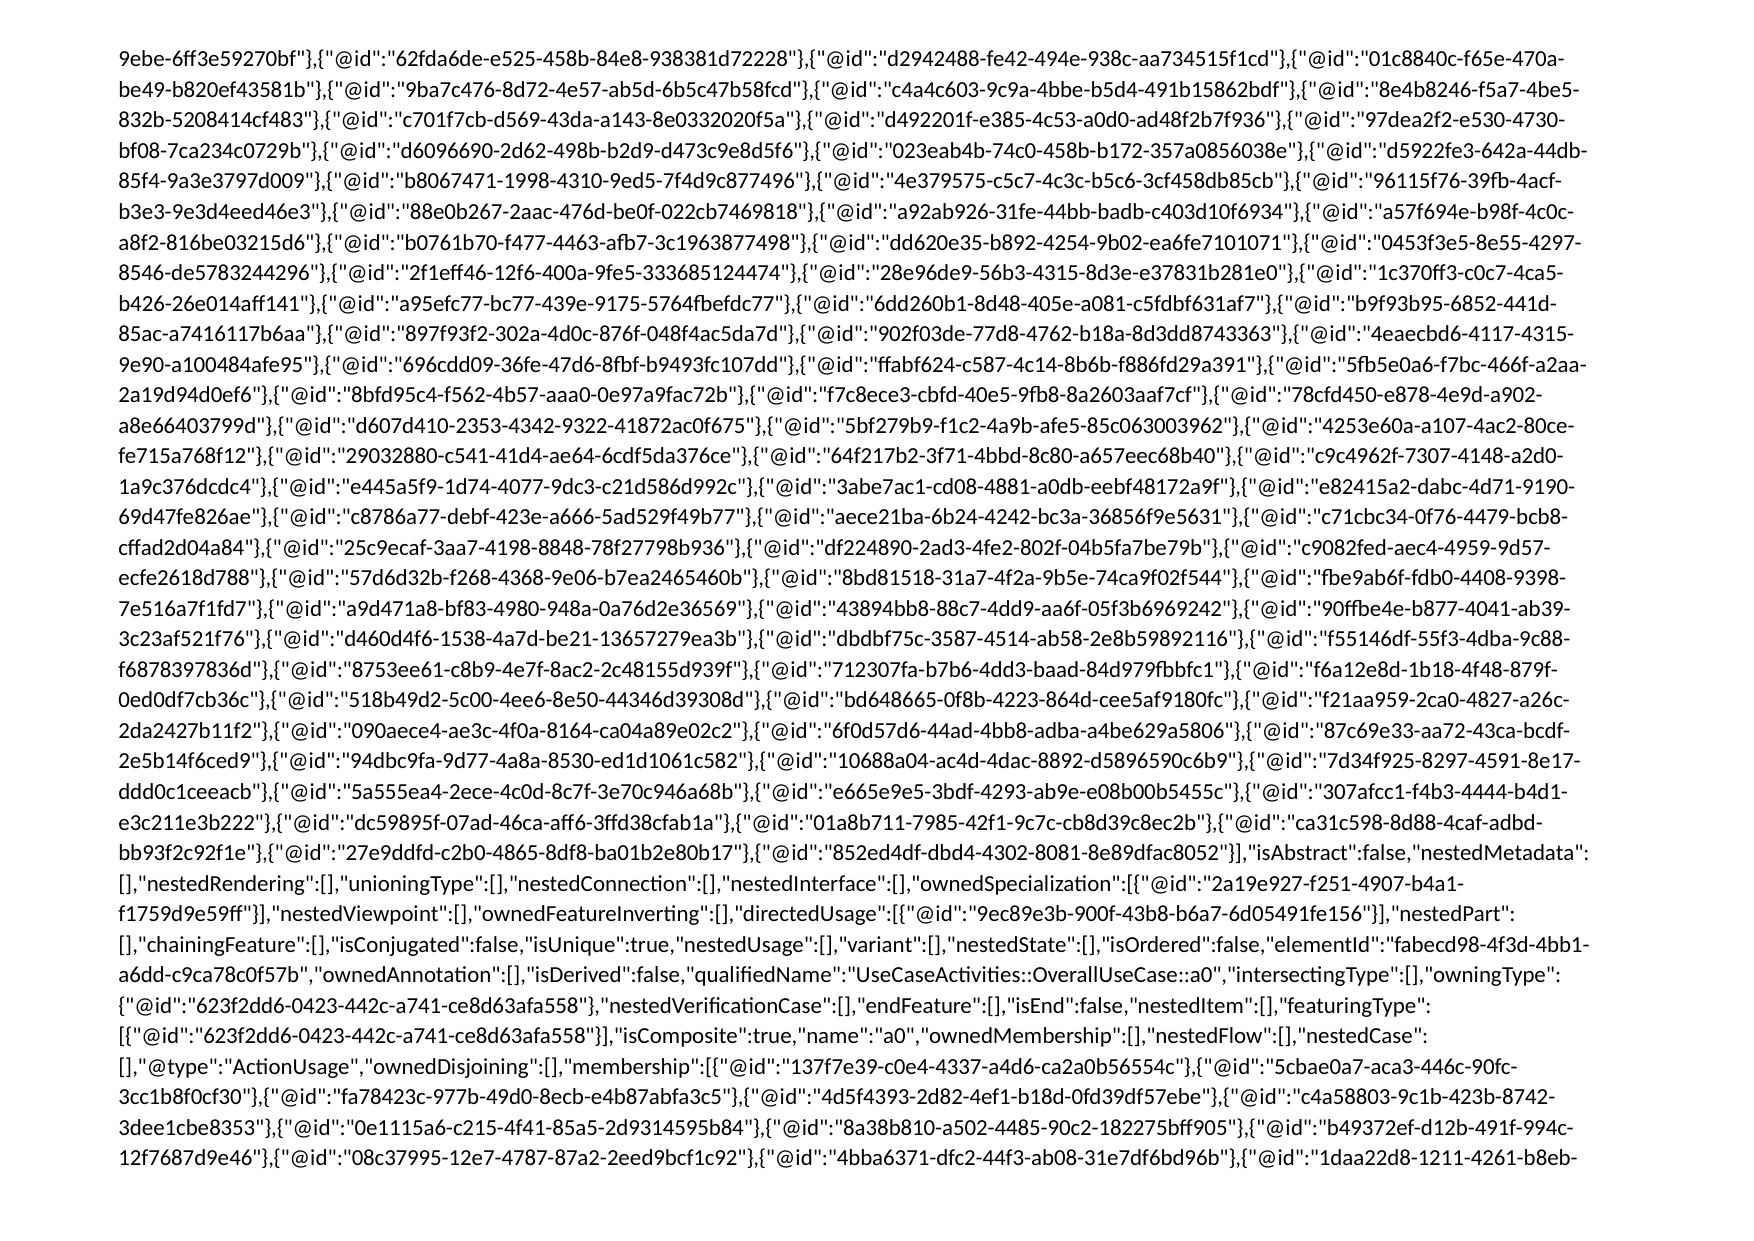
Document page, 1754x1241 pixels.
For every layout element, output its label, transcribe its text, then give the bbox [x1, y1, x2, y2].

text 9ebe-6ff3e59270bf"},{"@id":"62fda6de-e525-458b-84e8-938381d72228"},{"@id":"d2942488-fe42-494e-938c-aa734515f1cd"},{"@id":"01c8840c-f65e-470a-be49-b820ef43581b"},{"@id":"9ba7c476-8d72-4e57-ab5d-6b5c47b58fcd"},{"@id":"c4a4c603-9c9a-4bbe-b5d4-491b15862bdf"},{"@id":"8e4b8246-f5a7-4be5-832b-5208414cf483"},{"@id":"c701f7cb-d569-43da-a143-8e0332020f5a"},{"@id":"d492201f-e385-4c53-a0d0-ad48f2b7f936"},{"@id":"97dea2f2-e530-4730-bf08-7ca234c0729b"},{"@id":"d6096690-2d62-498b-b2d9-d473c9e8d5f6"},{"@id":"023eab4b-74c0-458b-b172-357a0856038e"},{"@id":"d5922fe3-642a-44db-85f4-9a3e3797d009"},{"@id":"b8067471-1998-4310-9ed5-7f4d9c877496"},{"@id":"4e379575-c5c7-4c3c-b5c6-3cf458db85cb"},{"@id":"96115f76-39fb-4acf-b3e3-9e3d4eed46e3"},{"@id":"88e0b267-2aac-476d-be0f-022cb7469818"},{"@id":"a92ab926-31fe-44bb-badb-c403d10f6934"},{"@id":"a57f694e-b98f-4c0c-a8f2-816be03215d6"},{"@id":"b0761b70-f477-4463-afb7-3c1963877498"},{"@id":"dd620e35-b892-4254-9b02-ea6fe7101071"},{"@id":"0453f3e5-8e55-4297-8546-de5783244296"},{"@id":"2f1eff46-12f6-400a-9fe5-333685124474"},{"@id":"28e96de9-56b3-4315-8d3e-e37831b281e0"},{"@id":"1c370ff3-c0c7-4ca5-b426-26e014aff141"},{"@id":"a95efc77-bc77-439e-9175-5764fbefdc77"},{"@id":"6dd260b1-8d48-405e-a081-c5fdbf631af7"},{"@id":"b9f93b95-6852-441d-85ac-a7416117b6aa"},{"@id":"897f93f2-302a-4d0c-876f-048f4ac5da7d"},{"@id":"902f03de-77d8-4762-b18a-8d3dd8743363"},{"@id":"4eaecbd6-4117-4315-9e90-a100484afe95"},{"@id":"696cdd09-36fe-47d6-8fbf-b9493fc107dd"},{"@id":"ffabf624-c587-4c14-8b6b-f886fd29a391"},{"@id":"5fb5e0a6-f7bc-466f-a2aa-2a19d94d0ef6"},{"@id":"8bfd95c4-f562-4b57-aaa0-0e97a9fac72b"},{"@id":"f7c8ece3-cbfd-40e5-9fb8-8a2603aaf7cf"},{"@id":"78cfd450-e878-4e9d-a902-a8e66403799d"},{"@id":"d607d410-2353-4342-9322-41872ac0f675"},{"@id":"5bf279b9-f1c2-4a9b-afe5-85c063003962"},{"@id":"4253e60a-a107-4ac2-80ce-fe715a768f12"},{"@id":"29032880-c541-41d4-ae64-6cdf5da376ce"},{"@id":"64f217b2-3f71-4bbd-8c80-a657eec68b40"},{"@id":"c9c4962f-7307-4148-a2d0-1a9c376dcdc4"},{"@id":"e445a5f9-1d74-4077-9dc3-c21d586d992c"},{"@id":"3abe7ac1-cd08-4881-a0db-eebf48172a9f"},{"@id":"e82415a2-dabc-4d71-9190-69d47fe826ae"},{"@id":"c8786a77-debf-423e-a666-5ad529f49b77"},{"@id":"aece21ba-6b24-4242-bc3a-36856f9e5631"},{"@id":"c71cbc34-0f76-4479-bcb8-cffad2d04a84"},{"@id":"25c9ecaf-3aa7-4198-8848-78f27798b936"},{"@id":"df224890-2ad3-4fe2-802f-04b5fa7be79b"},{"@id":"c9082fed-aec4-4959-9d57-ecfe2618d788"},{"@id":"57d6d32b-f268-4368-9e06-b7ea2465460b"},{"@id":"8bd81518-31a7-4f2a-9b5e-74ca9f02f544"},{"@id":"fbe9ab6f-fdb0-4408-9398-7e516a7f1fd7"},{"@id":"a9d471a8-bf83-4980-948a-0a76d2e36569"},{"@id":"43894bb8-88c7-4dd9-aa6f-05f3b6969242"},{"@id":"90ffbe4e-b877-4041-ab39-3c23af521f76"},{"@id":"d460d4f6-1538-4a7d-be21-13657279ea3b"},{"@id":"dbdbf75c-3587-4514-ab58-2e8b59892116"},{"@id":"f55146df-55f3-4dba-9c88-f6878397836d"},{"@id":"8753ee61-c8b9-4e7f-8ac2-2c48155d939f"},{"@id":"712307fa-b7b6-4dd3-baad-84d979fbbfc1"},{"@id":"f6a12e8d-1b18-4f48-879f-0ed0df7cb36c"},{"@id":"518b49d2-5c00-4ee6-8e50-44346d39308d"},{"@id":"bd648665-0f8b-4223-864d-cee5af9180fc"},{"@id":"f21aa959-2ca0-4827-a26c-2da2427b11f2"},{"@id":"090aece4-ae3c-4f0a-8164-ca04a89e02c2"},{"@id":"6f0d57d6-44ad-4bb8-adba-a4be629a5806"},{"@id":"87c69e33-aa72-43ca-bcdf-2e5b14f6ced9"},{"@id":"94dbc9fa-9d77-4a8a-8530-ed1d1061c582"},{"@id":"10688a04-ac4d-4dac-8892-d5896590c6b9"},{"@id":"7d34f925-8297-4591-8e17-ddd0c1ceeacb"},{"@id":"5a555ea4-2ece-4c0d-8c7f-3e70c946a68b"},{"@id":"e665e9e5-3bdf-4293-ab9e-e08b00b5455c"},{"@id":"307afcc1-f4b3-4444-b4d1-e3c211e3b222"},{"@id":"dc59895f-07ad-46ca-aff6-3ffd38cfab1a"},{"@id":"01a8b711-7985-42f1-9c7c-cb8d39c8ec2b"},{"@id":"ca31c598-8d88-4caf-adbd-bb93f2c92f1e"},{"@id":"27e9ddfd-c2b0-4865-8df8-ba01b2e80b17"},{"@id":"852ed4df-dbd4-4302-8081-8e89dfac8052"}],"isAbstract":false,"nestedMetadata":[],"nestedRendering":[],"unioningType":[],"nestedConnection":[],"nestedInterface":[],"ownedSpecialization":[{"@id":"2a19e927-f251-4907-b4a1-f1759d9e59ff"}],"nestedViewpoint":[],"ownedFeatureInverting":[],"directedUsage":[{"@id":"9ec89e3b-900f-43b8-b6a7-6d05491fe156"}],"nestedPart":[],"chainingFeature":[],"isConjugated":false,"isUnique":true,"nestedUsage":[],"variant":[],"nestedState":[],"isOrdered":false,"elementId":"fabecd98-4f3d-4bb1-a6dd-c9ca78c0f57b","ownedAnnotation":[],"isDerived":false,"qualifiedName":"UseCaseActivities::OverallUseCase::a0","intersectingType":[],"owningType":{"@id":"623f2dd6-0423-442c-a741-ce8d63afa558"},"nestedVerificationCase":[],"endFeature":[],"isEnd":false,"nestedItem":[],"featuringType":[{"@id":"623f2dd6-0423-442c-a741-ce8d63afa558"}],"isComposite":true,"name":"a0","ownedMembership":[],"nestedFlow":[],"nestedCase":[],"@type":"ActionUsage","ownedDisjoining":[],"membership":[{"@id":"137f7e39-c0e4-4337-a4d6-ca2a0b56554c"},{"@id":"5cbae0a7-aca3-446c-90fc-3cc1b8f0cf30"},{"@id":"fa78423c-977b-49d0-8ecb-e4b87abfa3c5"},{"@id":"4d5f4393-2d82-4ef1-b18d-0fd39df57ebe"},{"@id":"c4a58803-9c1b-423b-8742-3dee1cbe8353"},{"@id":"0e1115a6-c215-4f41-85a5-2d9314595b84"},{"@id":"8a38b810-a502-4485-90c2-182275bff905"},{"@id":"b49372ef-d12b-491f-994c-12f7687d9e46"},{"@id":"08c37995-12e7-4787-87a2-2eed9bcf1c92"},{"@id":"4bba6371-dfc2-44f3-ab08-31e7df6bd96b"},{"@id":"1daa22d8-1211-4261-b8eb- [118, 44, 1606, 1172]
